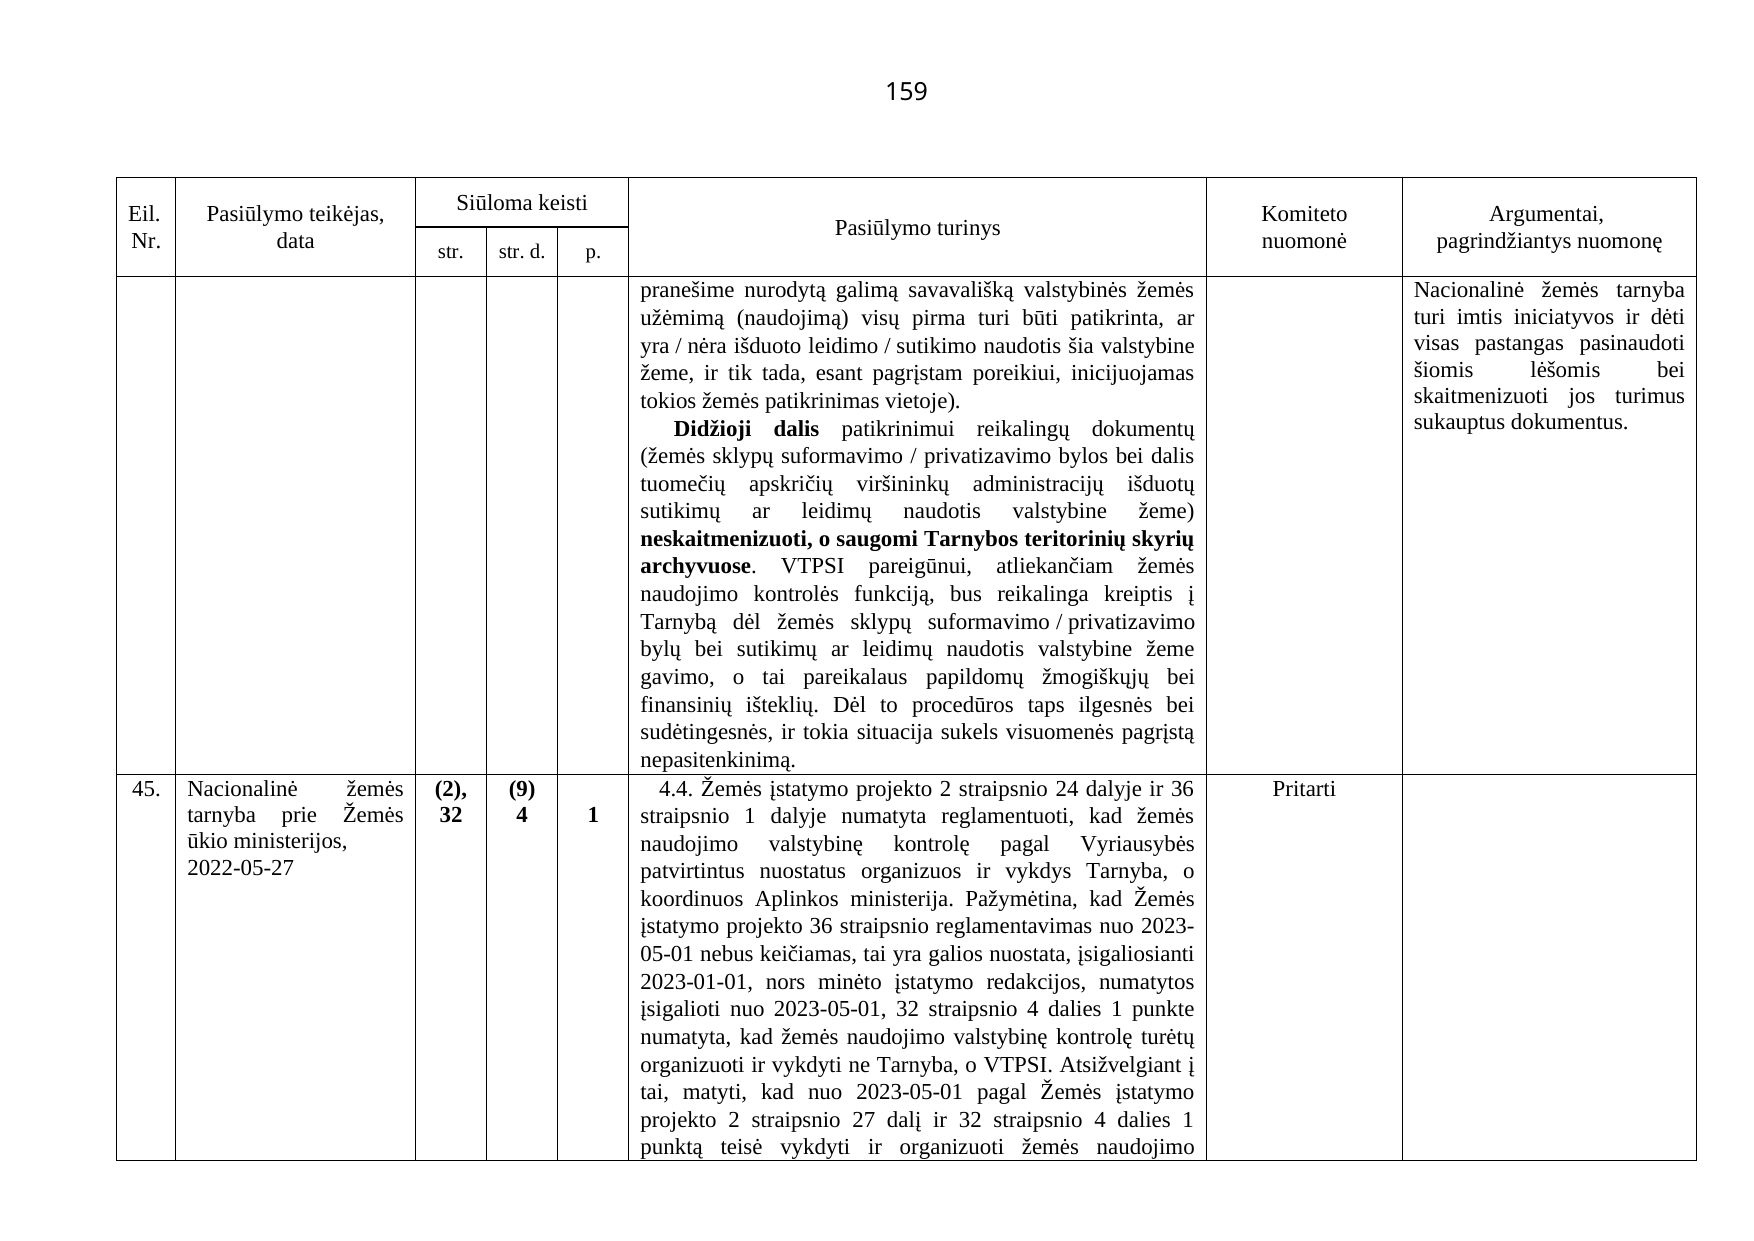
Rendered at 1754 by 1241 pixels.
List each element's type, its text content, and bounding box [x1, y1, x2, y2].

table_cell pranešime nurodytą galimą savavališką valstybinės žemės užėmimą (naudojimą) visų pirma turi būti patikrinta, ar yra / nėra išduoto leidimo / sutikimo naudotis šia valstybine žeme, ir tik tada, esant pagrįstam poreikiui, inicijuojamas tokios žemės patikrinimas vietoje). Didžioji dalis patikrinimui reikalingų dokumentų (žemės sklypų suformavimo / privatizavimo bylos bei dalis tuomečių apskričių viršininkų administracijų išduotų sutikimų ar leidimų naudotis valstybine žeme) neskaitmenizuoti, o saugomi Tarnybos teritorinių skyrių archyvuose. VTPSI pareigūnui, atliekančiam žemės naudojimo kontrolės funkciją, bus reikalinga kreiptis į Tarnybą dėl žemės sklypų suformavimo / privatizavimo bylų bei sutikimų ar leidimų naudotis valstybine žeme gavimo, o tai pareikalaus papildomų žmogiškųjų bei finansinių išteklių. Dėl to procedūros taps ilgesnės bei sudėtingesnės, ir tokia situacija sukels visuomenės pagrįstą nepasitenkinimą. [629, 277, 1206, 773]
table_cell [176, 277, 415, 773]
table_cell [1207, 277, 1402, 773]
table_cell Pritarti [1207, 775, 1402, 1160]
table_header Pasiūlymo teikėjas, data [176, 178, 415, 276]
table_cell [117, 277, 175, 773]
table_cell [416, 277, 486, 773]
table_cell (9) 4 [487, 775, 557, 1160]
table_cell p. [558, 228, 628, 276]
table_cell str. [416, 228, 486, 276]
table_cell (2), 32 [416, 775, 486, 1160]
table_header Pasiūlymo turinys [629, 178, 1206, 276]
table_cell str. d. [487, 228, 557, 276]
table_cell Nacionalinė žemės tarnyba turi imtis iniciatyvos ir dėti visas pastangas pasinaudoti šiomis lėšomis bei skaitmenizuoti jos turimus sukauptus dokumentus. [1403, 277, 1696, 773]
table_cell 45. [117, 775, 175, 1160]
table_header Siūloma keisti [416, 178, 628, 226]
table_cell [1403, 775, 1696, 1160]
table_header Komiteto nuomonė [1207, 178, 1402, 276]
table_header Argumentai, pagrindžiantys nuomonę [1403, 178, 1696, 276]
table_cell [558, 277, 628, 773]
table_header Eil. Nr. [117, 178, 175, 276]
table_cell Nacionalinė žemės tarnyba prie Žemės ūkio ministerijos, 2022-05-27 [176, 775, 415, 1160]
table_cell 4.4. Žemės įstatymo projekto 2 straipsnio 24 dalyje ir 36 straipsnio 1 dalyje numatyta reglamentuoti, kad žemės naudojimo valstybinę kontrolę pagal Vyriausybės patvirtintus nuostatus organizuos ir vykdys Tarnyba, o koordinuos Aplinkos ministerija. Pažymėtina, kad Žemės įstatymo projekto 36 straipsnio reglamentavimas nuo 2023-05-01 nebus keičiamas, tai yra galios nuostata, įsigaliosianti 2023-01-01, nors minėto įstatymo redakcijos, numatytos įsigalioti nuo 2023-05-01, 32 straipsnio 4 dalies 1 punkte numatyta, kad žemės naudojimo valstybinę kontrolę turėtų organizuoti ir vykdyti ne Tarnyba, o VTPSI. Atsižvelgiant į tai, matyti, kad nuo 2023-05-01 pagal Žemės įstatymo projekto 2 straipsnio 27 dalį ir 32 straipsnio 4 dalies 1 punktą teisė vykdyti ir organizuoti žemės naudojimo [629, 775, 1206, 1160]
table_cell [487, 277, 557, 773]
table_cell 1 [558, 775, 628, 1160]
